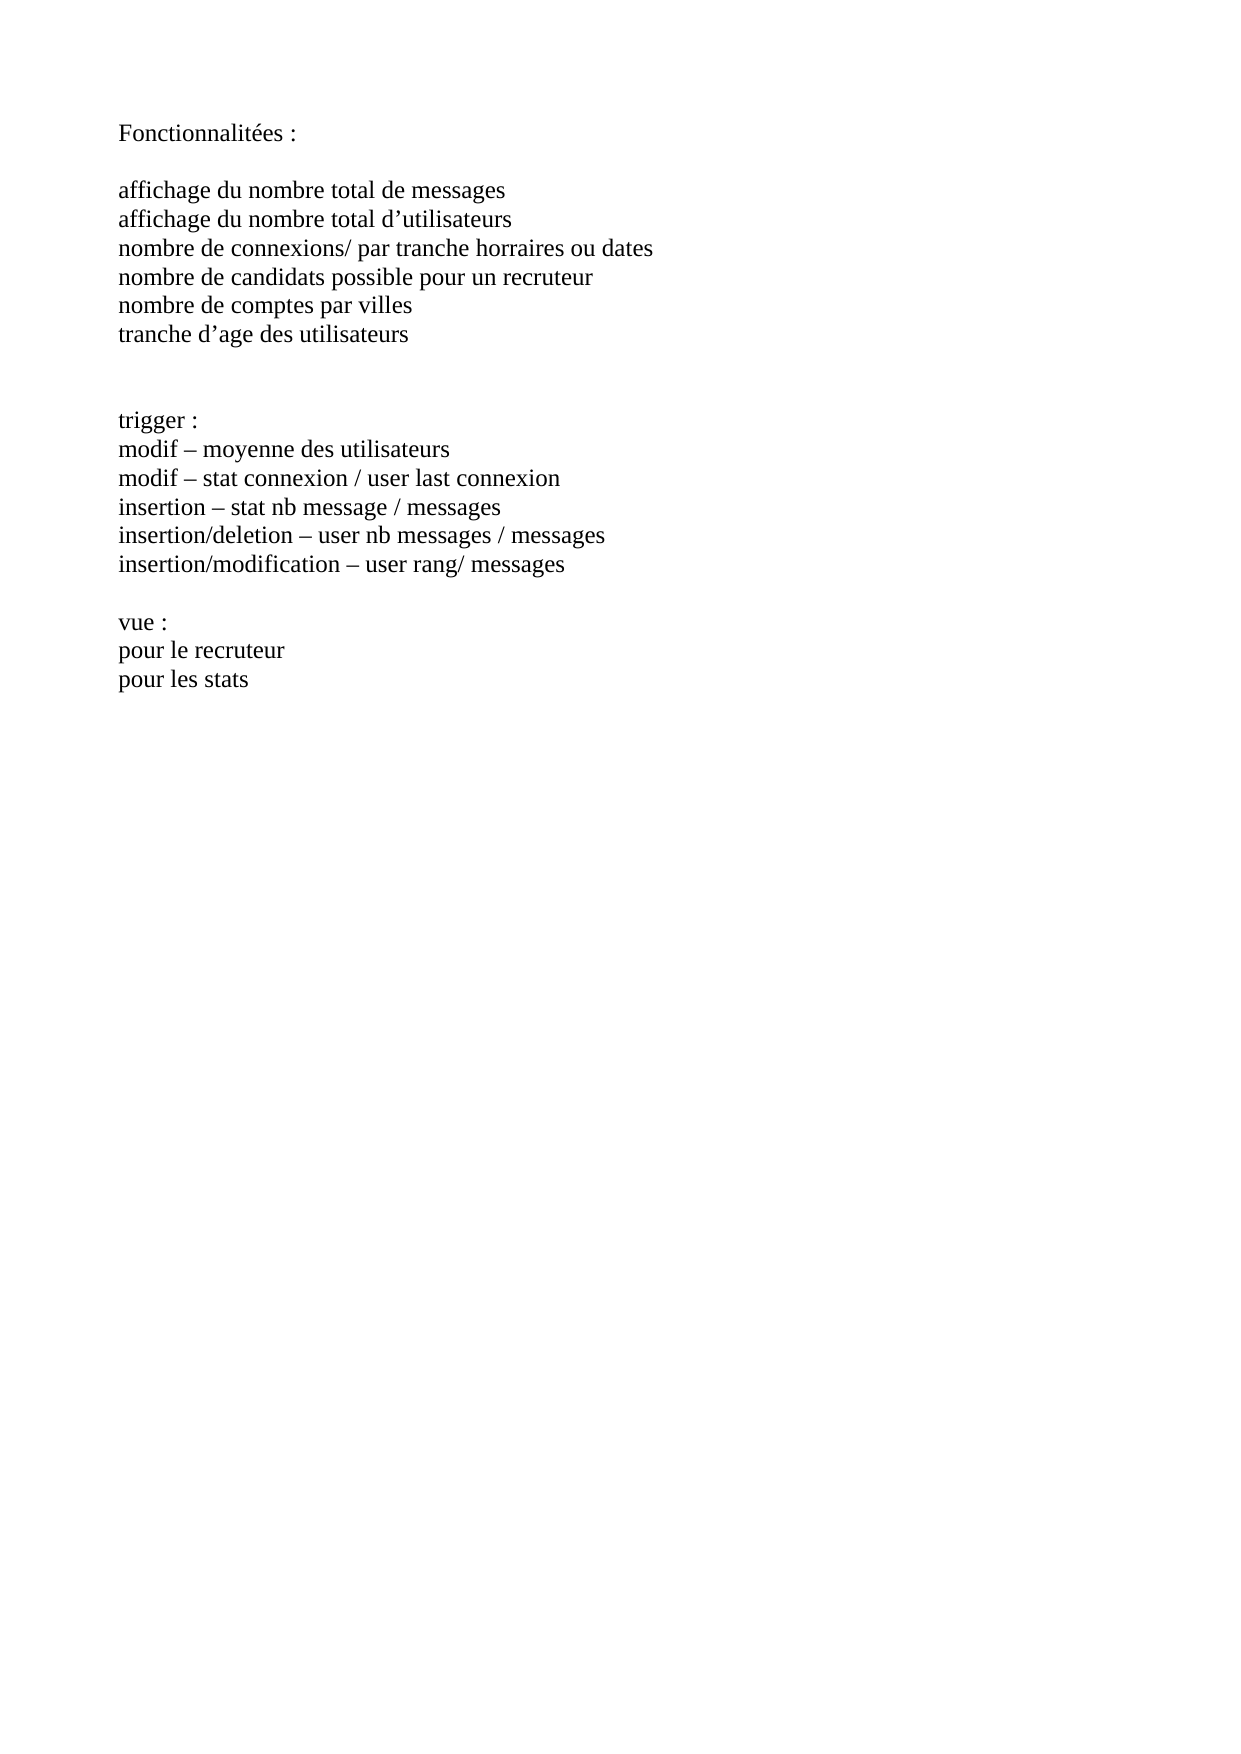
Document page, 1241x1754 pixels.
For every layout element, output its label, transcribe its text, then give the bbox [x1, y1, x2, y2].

text nombre de connexions/ par tranche horraires ou dates [118, 233, 1122, 262]
text vue : [118, 607, 1122, 636]
text Fonctionnalitées : [118, 118, 1122, 147]
text pour les stats [118, 664, 1122, 693]
text insertion/deletion – user nb messages / messages [118, 521, 1122, 549]
text nombre de comptes par villes [118, 291, 1122, 319]
text insertion/modification – user rang/ messages [118, 549, 1122, 578]
text modif – stat connexion / user last connexion [118, 463, 1122, 492]
text nombre de candidats possible pour un recruteur [118, 262, 1122, 291]
text trigger : [118, 406, 1122, 434]
text pour le recruteur [118, 636, 1122, 664]
text modif – moyenne des utilisateurs [118, 434, 1122, 463]
text affichage du nombre total de messages [118, 176, 1122, 204]
text insertion – stat nb message / messages [118, 492, 1122, 521]
text tranche d’age des utilisateurs [118, 319, 1122, 348]
text affichage du nombre total d’utilisateurs [118, 204, 1122, 233]
